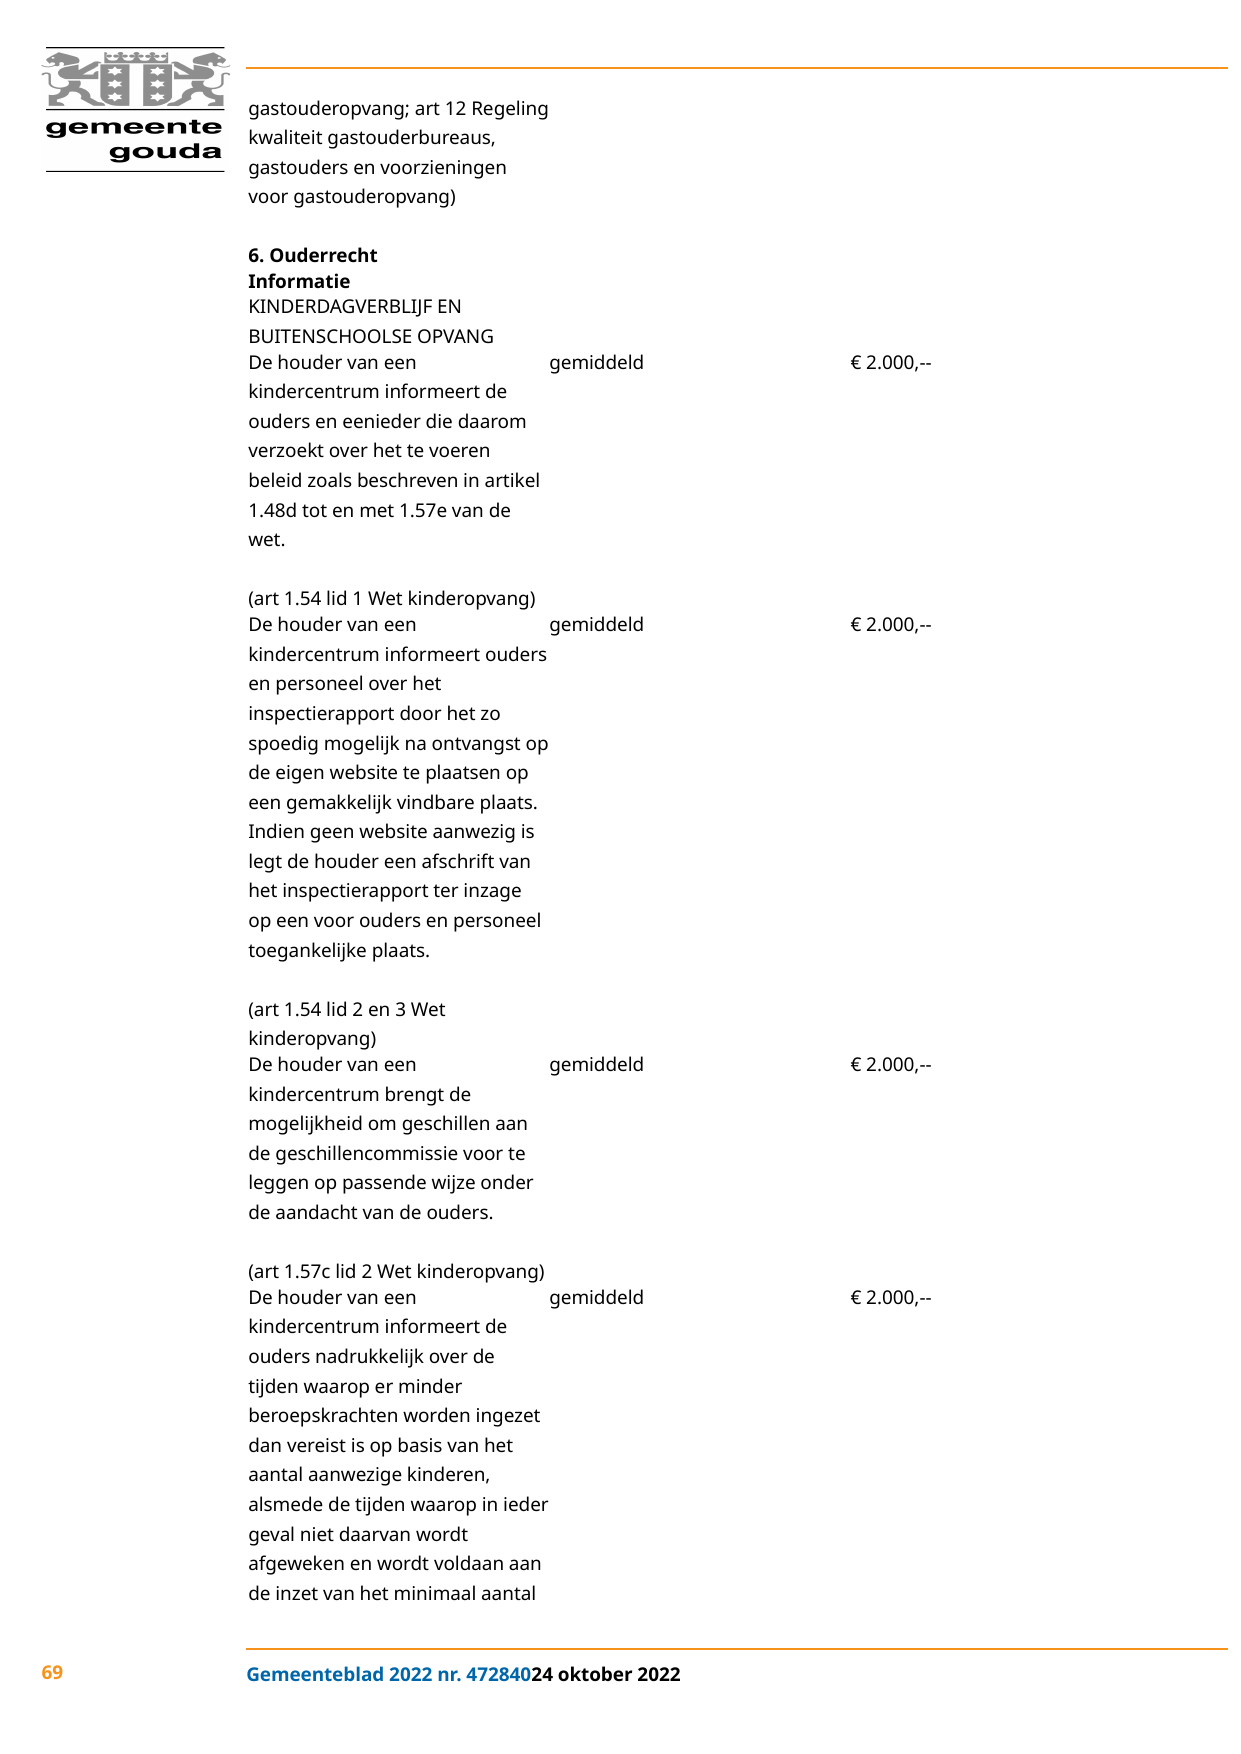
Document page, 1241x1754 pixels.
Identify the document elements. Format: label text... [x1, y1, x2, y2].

table_cell [549, 268, 850, 294]
table_cell De houder van een kindercentrum brengt de mogelijkheid om geschillen aan de geschillencommissie voor te leggen op passende wijze onder de aandacht van de ouders. (art 1.57c lid 2 Wet kinderopvang) [248, 1051, 549, 1284]
table_header [549, 242, 850, 268]
table_cell [549, 95, 850, 209]
table_cell gemiddeld [549, 1284, 850, 1606]
table_cell De houder van een kindercentrum informeert de ouders en eenieder die daarom verzoekt over het te voeren beleid zoals beschreven in artikel 1.48d tot en met 1.57e van de wet. (art 1.54 lid 1 Wet kinderopvang) [248, 349, 549, 611]
table_cell KINDERDAGVERBLIJF EN BUITENSCHOOLSE OPVANG [248, 294, 549, 349]
table_header [850, 242, 1152, 268]
table_cell gemiddeld [549, 1051, 850, 1284]
table_cell gastouderopvang; art 12 Regeling kwaliteit gastouderbureaus, gastouders en voorzieningen voor gastouderopvang) [248, 95, 549, 209]
table_cell [850, 294, 1152, 349]
table_cell € 2.000,-- [850, 1051, 1152, 1284]
table_cell De houder van een kindercentrum informeert ouders en personeel over het inspectierapport door het zo spoedig mogelijk na ontvangst op de eigen website te plaatsen op een gemakkelijk vindbare plaats. Indien geen website aanwezig is legt de houder een afschrift van het inspectierapport ter inzage op een voor ouders en personeel toegankelijke plaats. (art 1.54 lid 2 en 3 Wet kinderopvang) [248, 611, 549, 1051]
table_cell € 2.000,-- [850, 611, 1152, 1051]
table_cell [850, 268, 1152, 294]
table_cell gemiddeld [549, 349, 850, 611]
picture [41, 47, 231, 172]
table_cell Informatie [248, 268, 549, 294]
table_cell [850, 95, 1152, 209]
table_cell € 2.000,-- [850, 349, 1152, 611]
table_cell € 2.000,-- [850, 1284, 1152, 1606]
table_cell gemiddeld [549, 611, 850, 1051]
table_cell De houder van een kindercentrum informeert de ouders nadrukkelijk over de tijden waarop er minder beroepskrachten worden ingezet dan vereist is op basis van het aantal aanwezige kinderen, alsmede de tijden waarop in ieder geval niet daarvan wordt afgeweken en wordt voldaan aan de inzet van het minimaal aantal [248, 1284, 549, 1606]
table_cell [549, 294, 850, 349]
table_header 6. Ouderrecht [248, 242, 549, 268]
